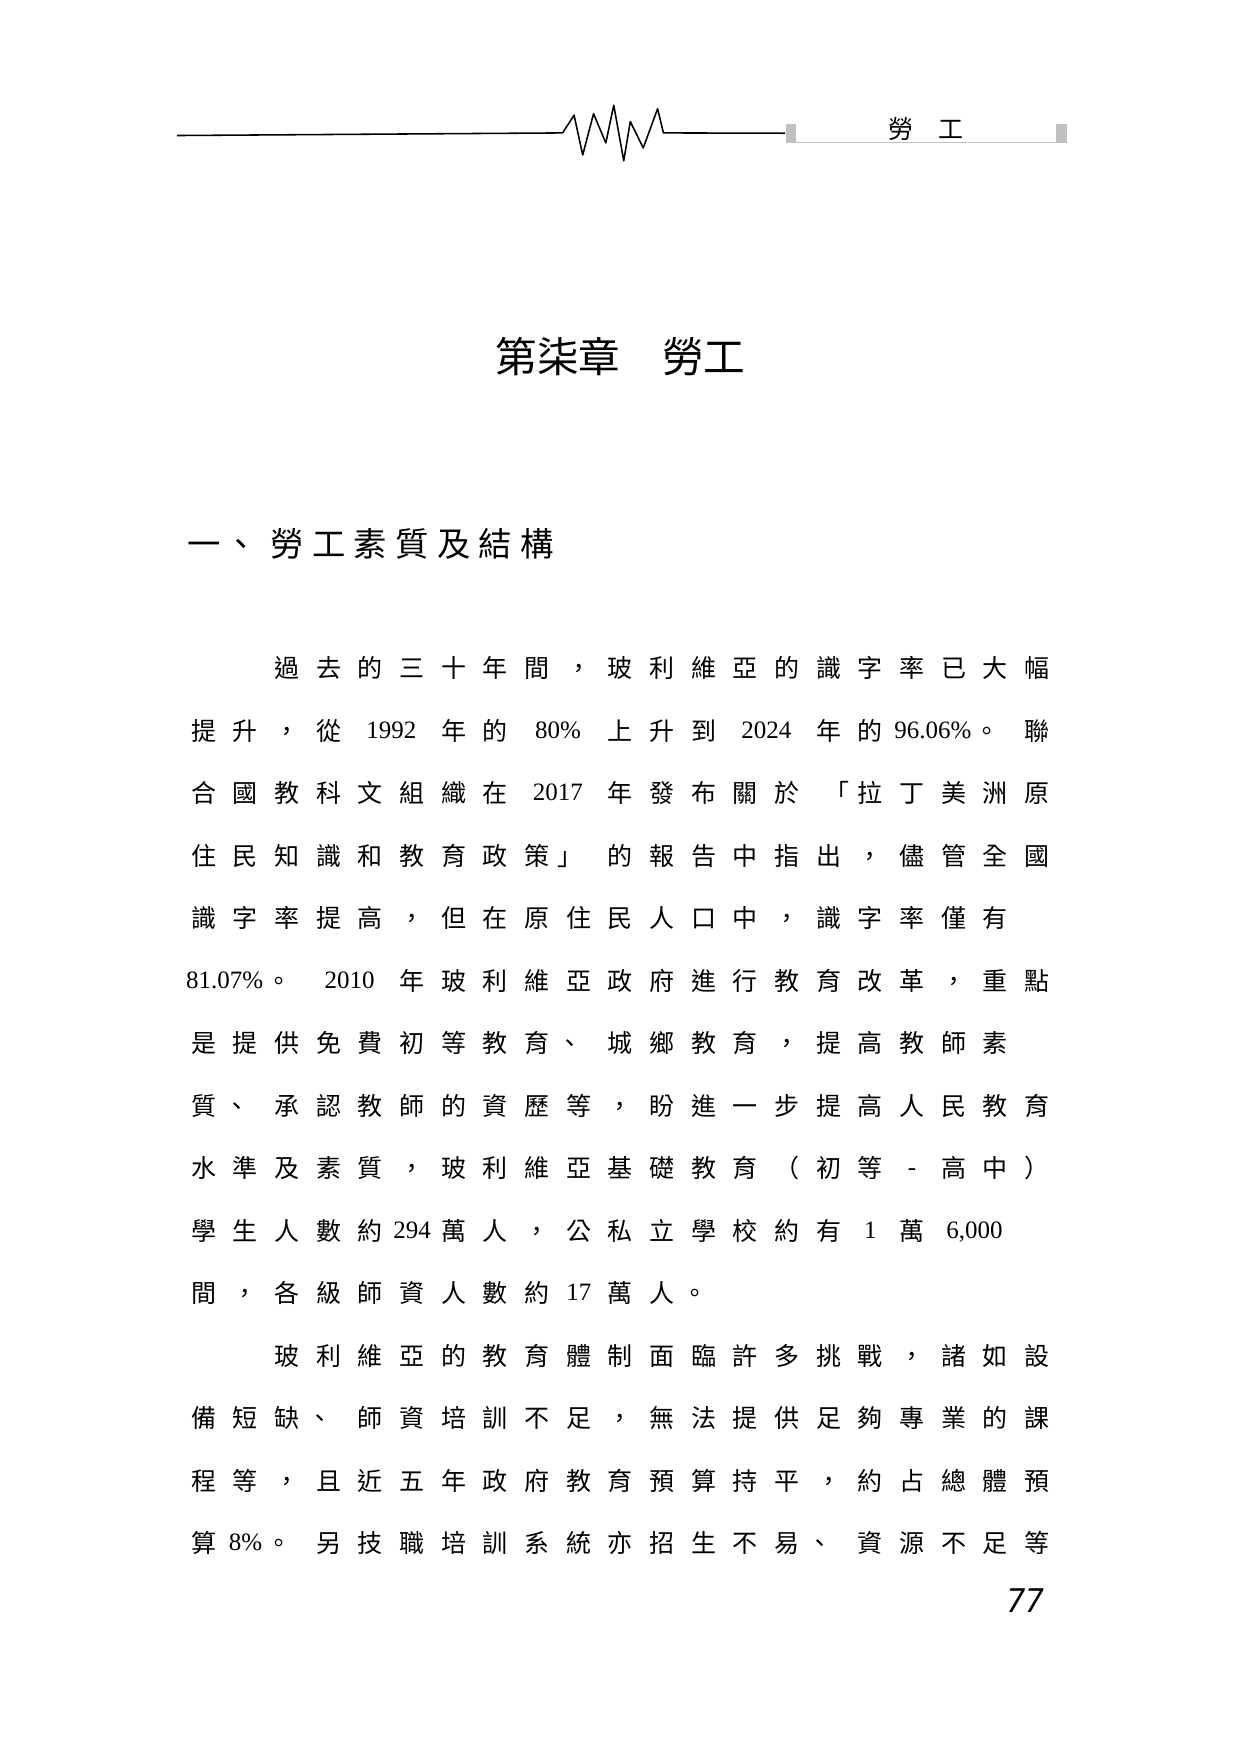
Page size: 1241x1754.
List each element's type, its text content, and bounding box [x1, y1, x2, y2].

text 第柒章 勞工 [183, 313, 1058, 375]
text 一、勞工素質及結構 [183, 500, 1058, 563]
text 玻利維亞的教育體制面臨許多挑戰，諸如設備短缺、師資培訓不足，無法提供足夠專業的課程等，且近五年政府教育預算持平，約占總體預算8%。另技職培訓系統亦招生不易、資源不足等 [183, 1313, 1058, 1563]
text 過去的三十年間，玻利維亞的識字率已大幅提升，從1992年的80%上升到2024年的96.06%。聯合國教科文組織在2017年發布關於「拉丁美洲原住民知識和教育政策」的報告中指出，儘管全國識字率提高，但在原住民人口中，識字率僅有81.07%。2010年玻利維亞政府進行教育改革，重點是提供免費初等教育、城鄉教育，提高教師素質、承認教師的資歷等，盼進一步提高人民教育水準及素質，玻利維亞基礎教育（初等-高中）學生人數約294萬人，公私立學校約有1萬6,000間，各級師資人數約17萬人。 [183, 625, 1058, 1313]
